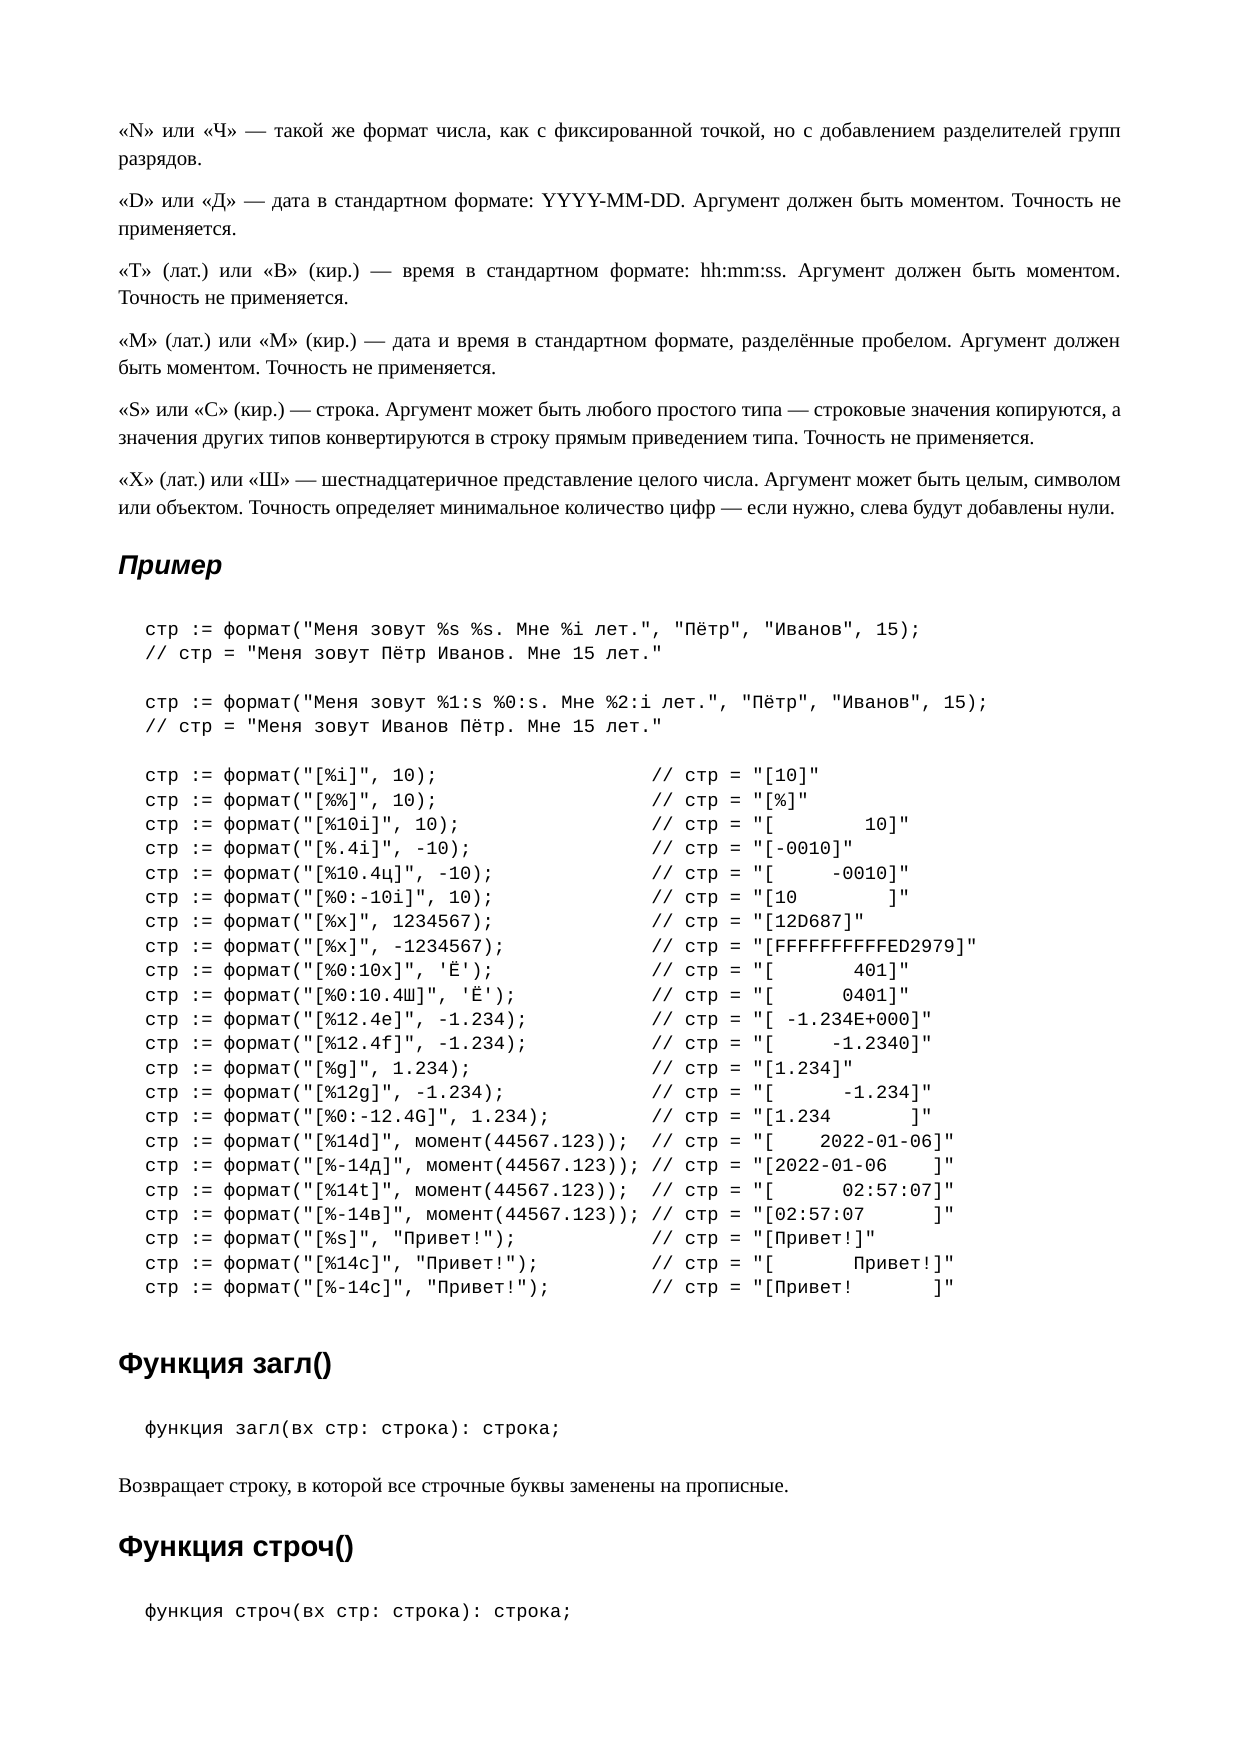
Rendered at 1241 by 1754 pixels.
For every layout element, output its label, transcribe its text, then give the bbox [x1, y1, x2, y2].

text стр := формат("[%0:10x]", 'Ё'); // стр = "[ 401]" [136, 952, 1104, 976]
text «D» или «Д» — дата в стандартном формате: YYYY-MM-DD. Аргумент должен быть моментом. Точность не применяется. [118, 188, 1122, 239]
text стр := формат("[%x]", -1234567); // стр = "[FFFFFFFFFFED2979]" [136, 928, 1104, 952]
text стр := формат("[%-14в]", момент(44567.123)); // стр = "[02:57:07 ]" [136, 1196, 1104, 1220]
text стр := формат("[%12.4f]", -1.234); // стр = "[ -1.2340]" [136, 1025, 1104, 1049]
text функция строч(вх стр: строка): строка; [136, 1593, 1104, 1632]
text «S» или «С» (кир.) — строка. Аргумент может быть любого простого типа — строковые значения копируются, а значения других типов конвертируются в строку прямым приведением типа. Точность не применяется. [118, 397, 1122, 449]
text Возвращает строку, в которой все строчные буквы заменены на прописные. [118, 1473, 1122, 1497]
subtitle Функция загл() [118, 1346, 1122, 1380]
text стр := формат("[%14d]", момент(44567.123)); // стр = "[ 2022-01-06]" [136, 1123, 1104, 1147]
text стр := формат("[%-14д]", момент(44567.123)); // стр = "[2022-01-06 ]" [136, 1147, 1104, 1171]
text «N» или «Ч» — такой же формат числа, как с фиксированной точкой, но с добавлением разделителей групп разрядов. [118, 118, 1122, 170]
text стр := формат("Меня зовут %1:s %0:s. Мне %2:i лет.", "Пётр", "Иванов", 15); [136, 684, 1104, 708]
text стр := формат("[%14с]", "Привет!"); // стр = "[ Привет!]" [136, 1244, 1104, 1269]
text стр := формат("[%10.4ц]", -10); // стр = "[ -0010]" [136, 854, 1104, 879]
text стр := формат("[%.4i]", -10); // стр = "[-0010]" [136, 830, 1104, 854]
text стр := формат("[%0:-10i]", 10); // стр = "[10 ]" [136, 879, 1104, 903]
text «X» (лат.) или «Ш» — шестнадцатеричное представление целого числа. Аргумент может быть целым, символом или объектом. Точность определяет минимальное количество цифр — если нужно, слева будут добавлены нули. [118, 467, 1122, 519]
text стр := формат("[%%]", 10); // стр = "[%]" [136, 781, 1104, 806]
text // стр = "Меня зовут Пётр Иванов. Мне 15 лет." [136, 635, 1104, 665]
text стр := формат("Меня зовут %s %s. Мне %i лет.", "Пётр", "Иванов", 15); [136, 611, 1104, 635]
text стр := формат("[%0:10.4Ш]", 'Ё'); // стр = "[ 0401]" [136, 976, 1104, 1001]
text стр := формат("[%12g]", -1.234); // стр = "[ -1.234]" [136, 1074, 1104, 1098]
text стр := формат("[%10i]", 10); // стр = "[ 10]" [136, 806, 1104, 830]
text стр := формат("[%0:-12.4G]", 1.234); // стр = "[1.234 ]" [136, 1098, 1104, 1123]
text «T» (лат.) или «В» (кир.) — время в стандартном формате: hh:mm:ss. Аргумент должен быть моментом. Точность не применяется. [118, 258, 1122, 309]
subtitle Пример [118, 549, 1122, 581]
text стр := формат("[%g]", 1.234); // стр = "[1.234]" [136, 1049, 1104, 1074]
text стр := формат("[%s]", "Привет!"); // стр = "[Привет!]" [136, 1220, 1104, 1244]
text стр := формат("[%-14с]", "Привет!"); // стр = "[Привет! ]" [136, 1269, 1104, 1308]
text функция загл(вх стр: строка): строка; [136, 1410, 1104, 1449]
text стр := формат("[%i]", 10); // стр = "[10]" [136, 757, 1104, 781]
text стр := формат("[%12.4e]", -1.234); // стр = "[ -1.234E+000]" [136, 1001, 1104, 1025]
subtitle Функция строч() [118, 1529, 1122, 1563]
text // стр = "Меня зовут Иванов Пётр. Мне 15 лет." [136, 708, 1104, 738]
text «M» (лат.) или «М» (кир.) — дата и время в стандартном формате, разделённые пробелом. Аргумент должен быть моментом. Точность не применяется. [118, 327, 1122, 379]
text стр := формат("[%14t]", момент(44567.123)); // стр = "[ 02:57:07]" [136, 1171, 1104, 1196]
text стр := формат("[%x]", 1234567); // стр = "[12D687]" [136, 903, 1104, 928]
